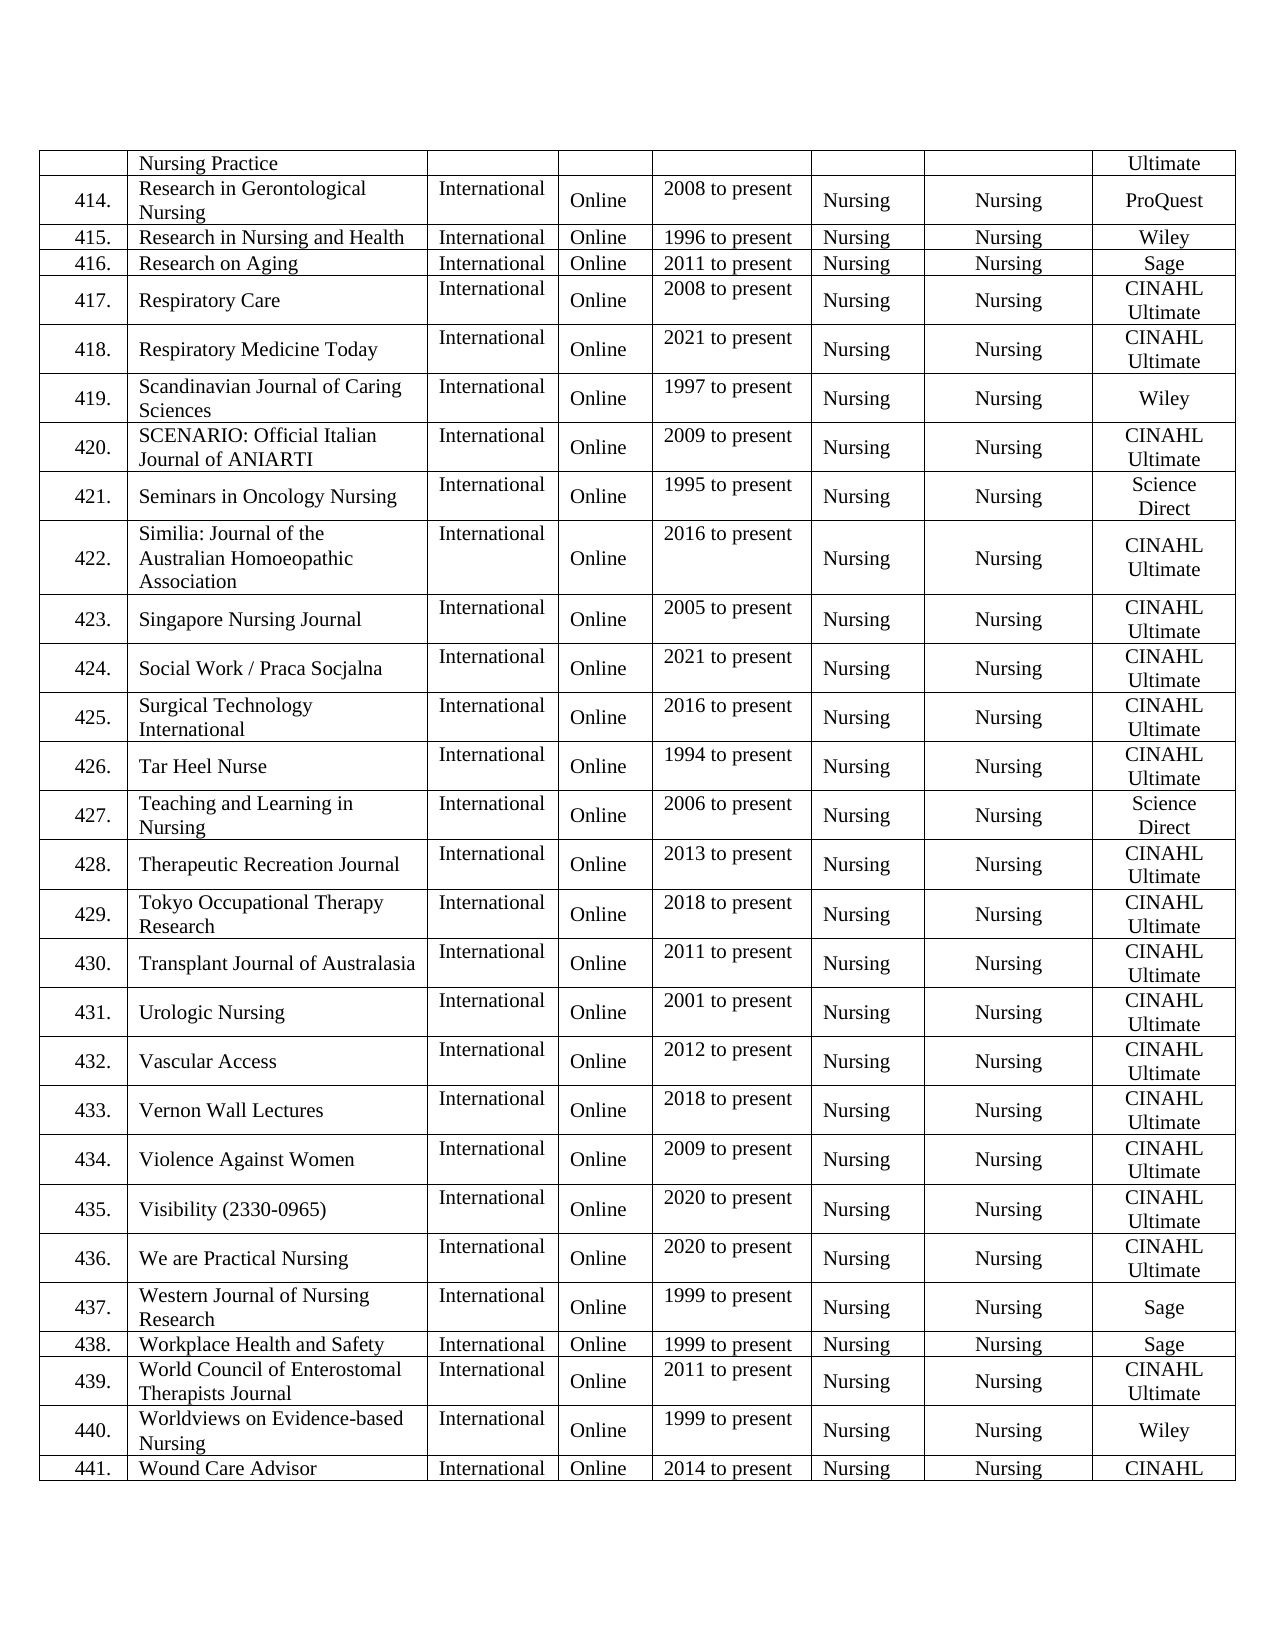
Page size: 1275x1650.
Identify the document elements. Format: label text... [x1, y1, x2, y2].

table_cell Seminars in Oncology Nursing [128, 472, 427, 520]
table_cell Online [559, 988, 652, 1036]
table_cell Nursing [812, 472, 924, 520]
table_cell Research on Aging [128, 250, 427, 274]
table_cell [40, 225, 127, 249]
table_cell Nursing [925, 1332, 1092, 1356]
table_cell 1997 to present [653, 374, 811, 422]
table_cell Online [559, 1283, 652, 1331]
table_cell 2008 to present [653, 176, 811, 224]
table_cell Nursing [812, 1037, 924, 1085]
table_cell CINAHL Ultimate [1093, 840, 1235, 888]
table_cell Nursing [812, 595, 924, 643]
table_cell [40, 1086, 127, 1134]
table_cell Nursing [925, 325, 1092, 373]
table_cell 1999 to present [653, 1332, 811, 1356]
table_cell Nursing [925, 890, 1092, 938]
table_cell 2018 to present [653, 890, 811, 938]
table_cell Nursing [925, 1086, 1092, 1134]
table_cell Wiley [1093, 374, 1235, 422]
table_cell Online [559, 1086, 652, 1134]
table_cell [428, 151, 558, 175]
table_cell [40, 1185, 127, 1233]
table_cell Nursing [925, 1185, 1092, 1233]
table_cell CINAHL Ultimate [1093, 1037, 1235, 1085]
table_cell Online [559, 1037, 652, 1085]
table_cell International [428, 521, 558, 593]
table_cell Online [559, 1234, 652, 1282]
table_cell Nursing [925, 644, 1092, 692]
table_cell Nursing [812, 1357, 924, 1405]
table_cell Nursing [812, 890, 924, 938]
table_cell 2016 to present [653, 693, 811, 741]
table_cell Ultimate [1093, 151, 1235, 175]
table_cell Nursing [812, 840, 924, 888]
table_cell International [428, 1135, 558, 1183]
table_cell [40, 890, 127, 938]
table_cell Nursing [925, 1406, 1092, 1454]
table_cell [559, 151, 652, 175]
table_cell Online [559, 742, 652, 790]
table_cell ProQuest [1093, 176, 1235, 224]
table_cell Nursing [925, 472, 1092, 520]
table_cell Online [559, 644, 652, 692]
table_cell 2005 to present [653, 595, 811, 643]
table_cell International [428, 225, 558, 249]
table_cell International [428, 1037, 558, 1085]
table_cell International [428, 250, 558, 274]
table_cell Singapore Nursing Journal [128, 595, 427, 643]
table_cell Transplant Journal of Australasia [128, 939, 427, 987]
table_cell [40, 595, 127, 643]
table_cell 2021 to present [653, 325, 811, 373]
table_cell International [428, 176, 558, 224]
table_cell CINAHL Ultimate [1093, 423, 1235, 471]
table_cell Tar Heel Nurse [128, 742, 427, 790]
table_cell Therapeutic Recreation Journal [128, 840, 427, 888]
table_cell Visibility (2330-0965) [128, 1185, 427, 1233]
table_cell 2021 to present [653, 644, 811, 692]
table_cell [40, 742, 127, 790]
table_cell [40, 250, 127, 274]
table_cell Nursing [812, 988, 924, 1036]
table_cell Nursing [812, 521, 924, 593]
table_cell CINAHL Ultimate [1093, 1234, 1235, 1282]
table_cell International [428, 1185, 558, 1233]
table_cell CINAHL Ultimate [1093, 693, 1235, 741]
table_cell Nursing [925, 250, 1092, 274]
table_cell Online [559, 595, 652, 643]
table_cell Nursing [812, 1406, 924, 1454]
table_cell Nursing [812, 225, 924, 249]
table_cell 1994 to present [653, 742, 811, 790]
table_cell [40, 1406, 127, 1454]
table_cell Nursing [812, 374, 924, 422]
table_cell Nursing Practice [128, 151, 427, 175]
table_cell Nursing [925, 225, 1092, 249]
table_cell Respiratory Medicine Today [128, 325, 427, 373]
table_cell Nursing [925, 1283, 1092, 1331]
table_cell Wiley [1093, 225, 1235, 249]
table_cell International [428, 374, 558, 422]
table_cell 2014 to present [653, 1456, 811, 1479]
table_cell CINAHL Ultimate [1093, 890, 1235, 938]
table_cell 2012 to present [653, 1037, 811, 1085]
table_cell Nursing [812, 1234, 924, 1282]
table_cell Vernon Wall Lectures [128, 1086, 427, 1134]
table_cell Nursing [812, 1456, 924, 1479]
table_cell Research in Nursing and Health [128, 225, 427, 249]
table_cell Respiratory Care [128, 276, 427, 324]
table_cell Online [559, 1135, 652, 1183]
table_cell 2016 to present [653, 521, 811, 593]
table_cell CINAHL Ultimate [1093, 742, 1235, 790]
table_cell Online [559, 693, 652, 741]
table_cell Nursing [812, 644, 924, 692]
table_cell Nursing [812, 176, 924, 224]
table_cell [925, 151, 1092, 175]
table_cell International [428, 791, 558, 839]
table_cell Nursing [812, 939, 924, 987]
table_cell [653, 151, 811, 175]
table_cell Nursing [812, 742, 924, 790]
table_cell International [428, 325, 558, 373]
table_cell International [428, 693, 558, 741]
table_cell Nursing [812, 1283, 924, 1331]
table_cell International [428, 1456, 558, 1479]
table_cell CINAHL Ultimate [1093, 939, 1235, 987]
table_cell [40, 1357, 127, 1405]
table_cell Scandinavian Journal of Caring Sciences [128, 374, 427, 422]
table_cell [40, 1234, 127, 1282]
table_cell Science Direct [1093, 791, 1235, 839]
table_cell [40, 1037, 127, 1085]
table_cell Nursing [812, 1332, 924, 1356]
table_cell Wound Care Advisor [128, 1456, 427, 1479]
table_cell [40, 693, 127, 741]
table_cell Wiley [1093, 1406, 1235, 1454]
table_cell CINAHL Ultimate [1093, 1135, 1235, 1183]
table_cell International [428, 1357, 558, 1405]
table_cell 2006 to present [653, 791, 811, 839]
table_cell Online [559, 939, 652, 987]
table_cell Similia: Journal of the Australian Homoeopathic Association [128, 521, 427, 593]
table_cell International [428, 742, 558, 790]
table_cell Nursing [925, 423, 1092, 471]
table_cell Nursing [812, 791, 924, 839]
table_cell Online [559, 1332, 652, 1356]
table_cell International [428, 1234, 558, 1282]
table_cell Online [559, 1185, 652, 1233]
table_cell Surgical Technology International [128, 693, 427, 741]
table_cell Nursing [925, 595, 1092, 643]
table_cell 2008 to present [653, 276, 811, 324]
table_cell Online [559, 325, 652, 373]
table_cell Urologic Nursing [128, 988, 427, 1036]
table_cell Online [559, 250, 652, 274]
table_cell CINAHL Ultimate [1093, 644, 1235, 692]
table_cell Nursing [925, 1135, 1092, 1183]
table_cell CINAHL Ultimate [1093, 276, 1235, 324]
table_cell [40, 521, 127, 593]
table_cell International [428, 1086, 558, 1134]
table_cell CINAHL [1093, 1456, 1235, 1479]
table_cell Nursing [925, 1456, 1092, 1479]
table_cell CINAHL Ultimate [1093, 1357, 1235, 1405]
table_cell CINAHL Ultimate [1093, 595, 1235, 643]
table_cell Nursing [925, 840, 1092, 888]
table_cell Social Work / Praca Socjalna [128, 644, 427, 692]
table_cell Sage [1093, 1332, 1235, 1356]
table_cell Online [559, 423, 652, 471]
table_cell [40, 472, 127, 520]
table_cell International [428, 939, 558, 987]
table_cell International [428, 890, 558, 938]
table_cell 2011 to present [653, 1357, 811, 1405]
table_cell Nursing [812, 276, 924, 324]
table_cell [40, 840, 127, 888]
table_cell [40, 276, 127, 324]
table_cell [40, 1332, 127, 1356]
table_cell 2018 to present [653, 1086, 811, 1134]
table_cell [40, 1456, 127, 1479]
table_cell Worldviews on Evidence-based Nursing [128, 1406, 427, 1454]
table_cell Nursing [925, 521, 1092, 593]
table_cell International [428, 276, 558, 324]
table_cell Nursing [925, 176, 1092, 224]
table_cell [40, 644, 127, 692]
table_cell 1999 to present [653, 1406, 811, 1454]
table_cell Nursing [812, 1135, 924, 1183]
table_cell International [428, 644, 558, 692]
table_cell Online [559, 276, 652, 324]
table_cell 2001 to present [653, 988, 811, 1036]
table_cell Online [559, 1357, 652, 1405]
table_cell Online [559, 176, 652, 224]
table_cell International [428, 840, 558, 888]
table_cell Online [559, 791, 652, 839]
table_cell 1995 to present [653, 472, 811, 520]
table_cell [40, 1283, 127, 1331]
table_cell Online [559, 225, 652, 249]
table_cell Online [559, 1456, 652, 1479]
table_cell Western Journal of Nursing Research [128, 1283, 427, 1331]
table_cell [40, 939, 127, 987]
table_cell CINAHL Ultimate [1093, 325, 1235, 373]
table_cell Teaching and Learning in Nursing [128, 791, 427, 839]
table_cell Nursing [925, 988, 1092, 1036]
table_cell 2009 to present [653, 1135, 811, 1183]
table_cell Nursing [925, 742, 1092, 790]
table_cell Science Direct [1093, 472, 1235, 520]
table_cell 2020 to present [653, 1185, 811, 1233]
table_cell CINAHL Ultimate [1093, 1086, 1235, 1134]
table_cell Online [559, 840, 652, 888]
table_cell [40, 176, 127, 224]
table_cell Nursing [925, 276, 1092, 324]
table_cell [40, 325, 127, 373]
table_cell 2009 to present [653, 423, 811, 471]
table_cell International [428, 988, 558, 1036]
table_cell Violence Against Women [128, 1135, 427, 1183]
table_cell CINAHL Ultimate [1093, 988, 1235, 1036]
table_cell [40, 374, 127, 422]
table_cell Nursing [812, 1185, 924, 1233]
table_cell Nursing [925, 791, 1092, 839]
table_cell International [428, 1283, 558, 1331]
table_cell International [428, 595, 558, 643]
table_cell International [428, 472, 558, 520]
table_cell Online [559, 374, 652, 422]
table_cell Nursing [925, 939, 1092, 987]
table_cell [812, 151, 924, 175]
table_cell [40, 151, 127, 175]
table_cell 2013 to present [653, 840, 811, 888]
table_cell 1999 to present [653, 1283, 811, 1331]
table_cell CINAHL Ultimate [1093, 521, 1235, 593]
table_cell Online [559, 472, 652, 520]
table_cell [40, 988, 127, 1036]
table_cell Nursing [812, 250, 924, 274]
table_cell Research in Gerontological Nursing [128, 176, 427, 224]
table_cell We are Practical Nursing [128, 1234, 427, 1282]
table_cell Nursing [812, 1086, 924, 1134]
table_cell [40, 1135, 127, 1183]
table_cell Nursing [925, 374, 1092, 422]
table_cell Nursing [925, 1357, 1092, 1405]
table_cell CINAHL Ultimate [1093, 1185, 1235, 1233]
table_cell Sage [1093, 250, 1235, 274]
table_cell Nursing [925, 1037, 1092, 1085]
table_cell Tokyo Occupational Therapy Research [128, 890, 427, 938]
table_cell 2011 to present [653, 939, 811, 987]
table_cell Online [559, 521, 652, 593]
table_cell World Council of Enterostomal Therapists Journal [128, 1357, 427, 1405]
table_cell Nursing [812, 423, 924, 471]
table_cell Workplace Health and Safety [128, 1332, 427, 1356]
table_cell International [428, 423, 558, 471]
table_cell 2020 to present [653, 1234, 811, 1282]
table_cell Vascular Access [128, 1037, 427, 1085]
table_cell Online [559, 1406, 652, 1454]
table_cell Nursing [812, 693, 924, 741]
table_cell Sage [1093, 1283, 1235, 1331]
table_cell Nursing [812, 325, 924, 373]
table_cell International [428, 1332, 558, 1356]
table_cell International [428, 1406, 558, 1454]
table_cell 2011 to present [653, 250, 811, 274]
table_cell [40, 791, 127, 839]
table_cell Nursing [925, 693, 1092, 741]
table_cell Nursing [925, 1234, 1092, 1282]
table_cell Online [559, 890, 652, 938]
table_cell [40, 423, 127, 471]
table_cell 1996 to present [653, 225, 811, 249]
table_cell SCENARIO: Official Italian Journal of ANIARTI [128, 423, 427, 471]
